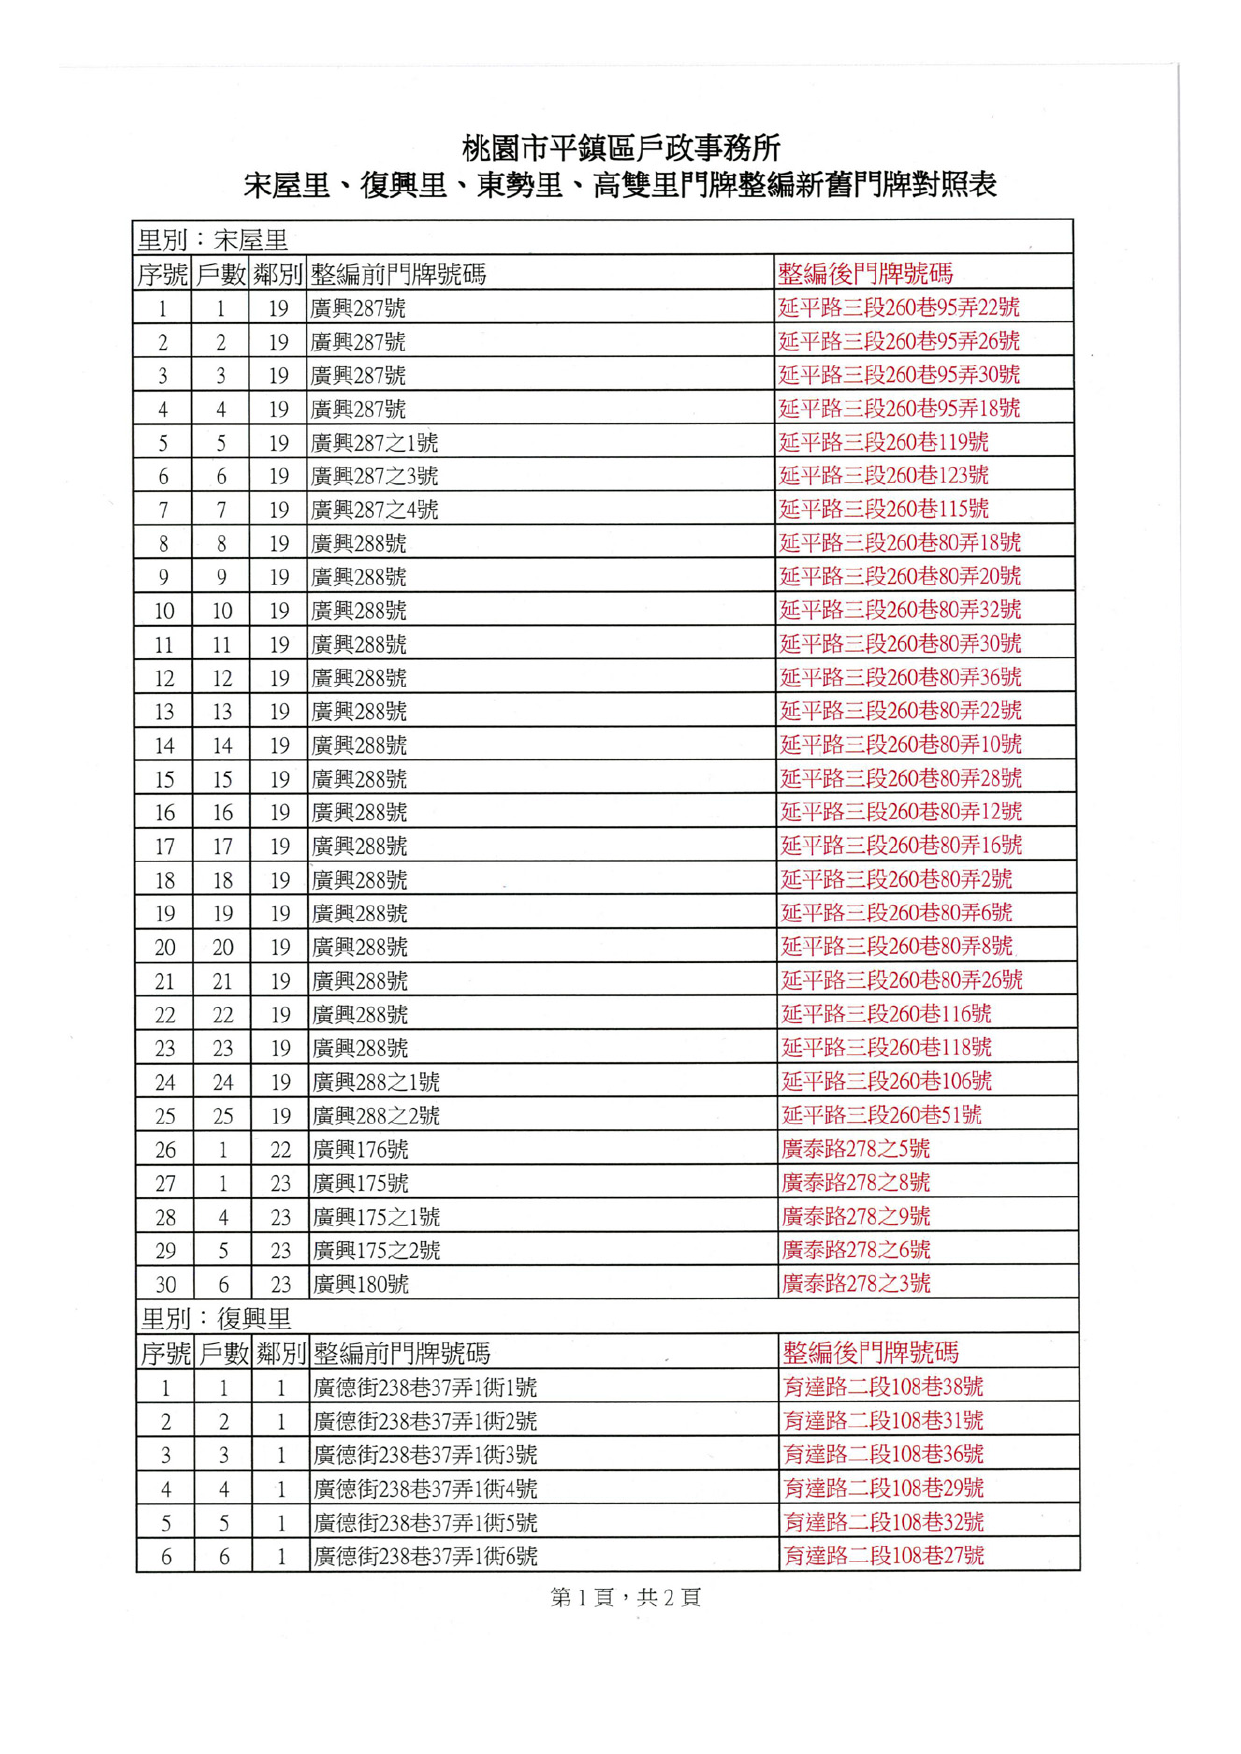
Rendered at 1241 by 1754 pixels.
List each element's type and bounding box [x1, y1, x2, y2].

picture [59, 60, 1182, 1649]
